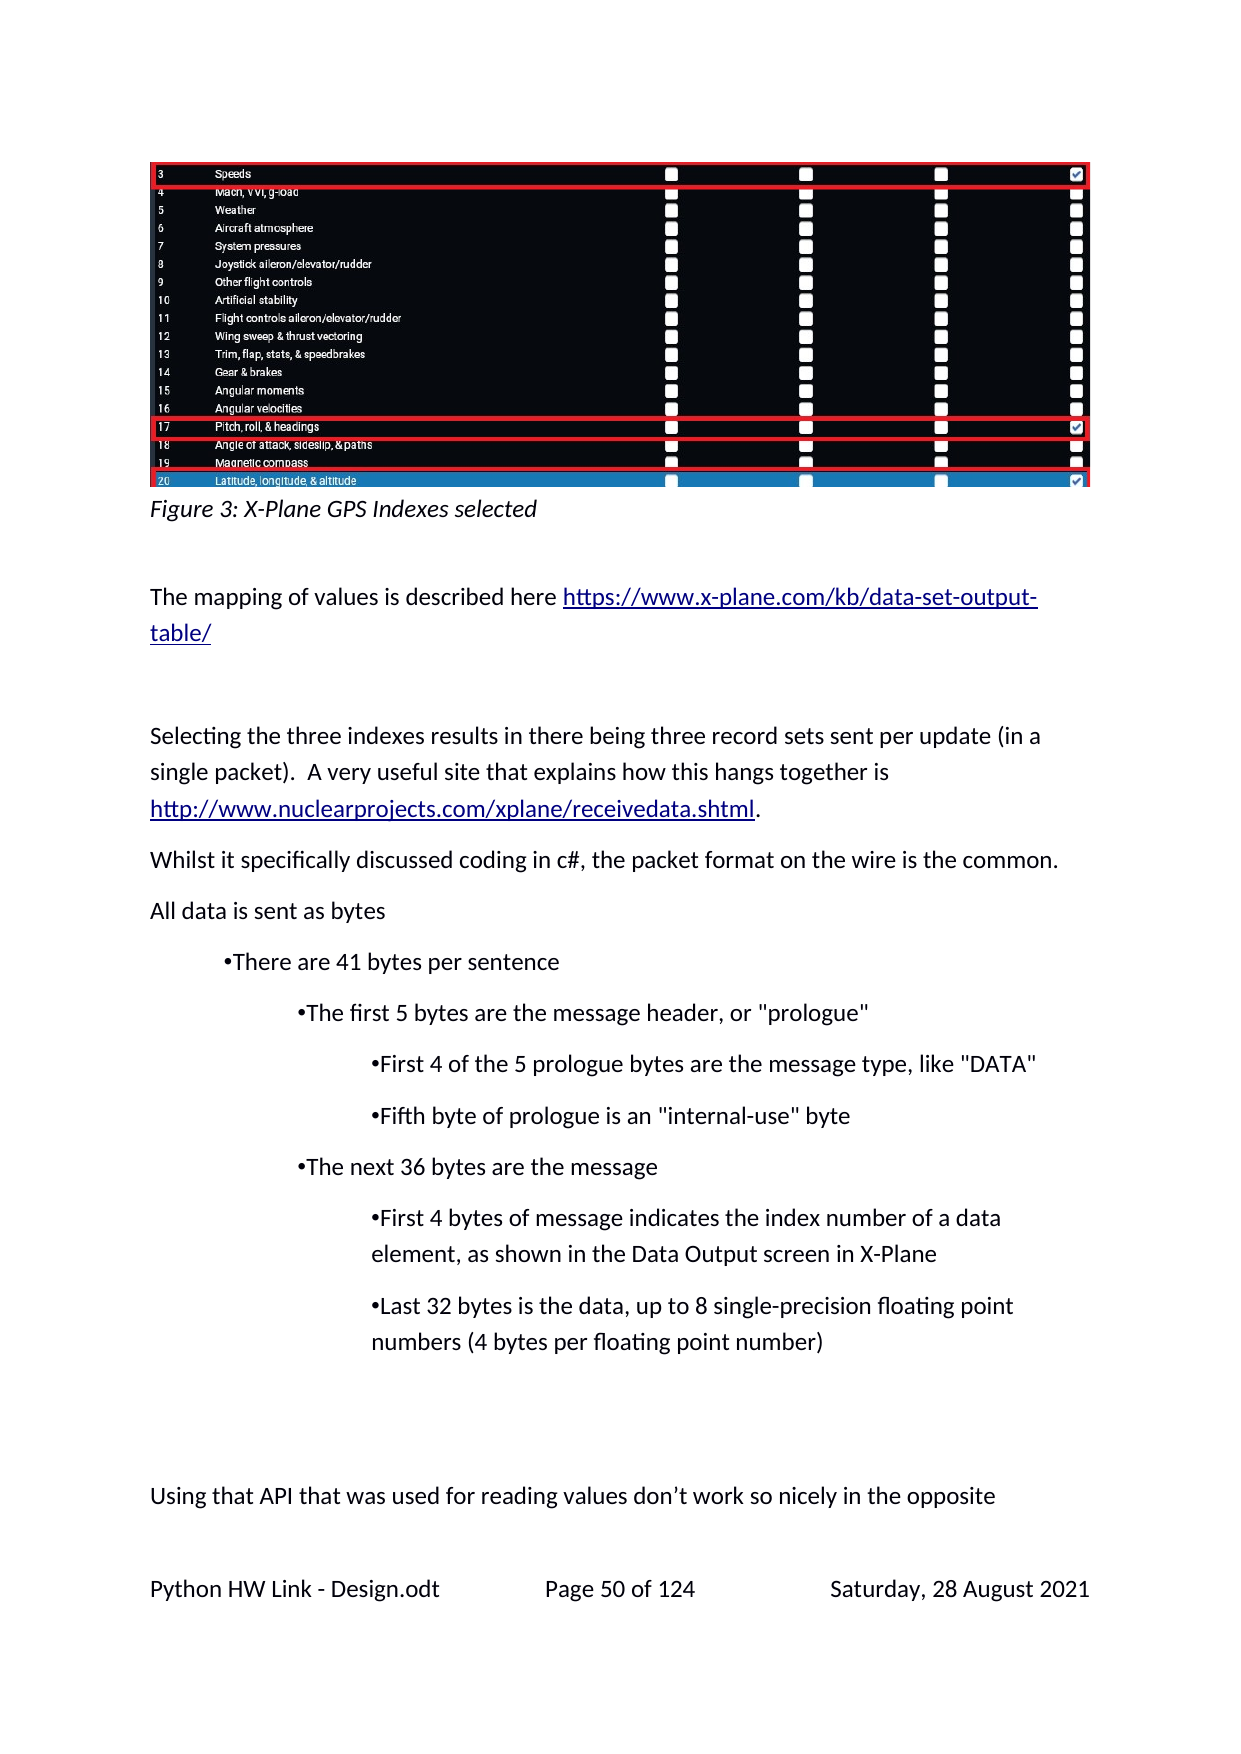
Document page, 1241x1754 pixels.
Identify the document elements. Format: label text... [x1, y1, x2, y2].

text Selecting the three indexes results in there being three record sets sent per update (in a single packet). A very useful site that explains how this hangs together is http://www.nuclearprojects.com/xplane/receivedata.shtml. [150, 720, 1090, 823]
list Fifth byte of prologue is an "internal-use" byte [150, 1100, 1090, 1130]
list First 4 bytes of message indicates the index number of a data element, as shown in the Data Output screen in X-Plane [150, 1202, 1090, 1269]
list Last 32 bytes is the data, up to 8 single-precision floating point numbers (4 bytes per floating point number) [150, 1290, 1090, 1357]
list The first 5 bytes are the message header, or "prologue" [150, 997, 1090, 1028]
list The next 36 bytes are the message [150, 1151, 1090, 1181]
list There are 41 bytes per sentence [150, 946, 1090, 977]
text Figure 3: X-Plane GPS Indexes selected [150, 487, 1090, 524]
text The mapping of values is described here https://www.x-plane.com/kb/data-set-output-table/ [150, 581, 1090, 648]
list First 4 of the 5 prologue bytes are the message type, like "DATA" [150, 1049, 1090, 1079]
picture [150, 162, 1091, 487]
text Using that API that was used for reading values don’t work so nicely in the opposite [150, 1480, 1090, 1510]
text Whilst it specifically discussed coding in c#, the packet format on the wire is the common. [150, 844, 1090, 874]
text All data is sent as bytes [150, 895, 1090, 926]
